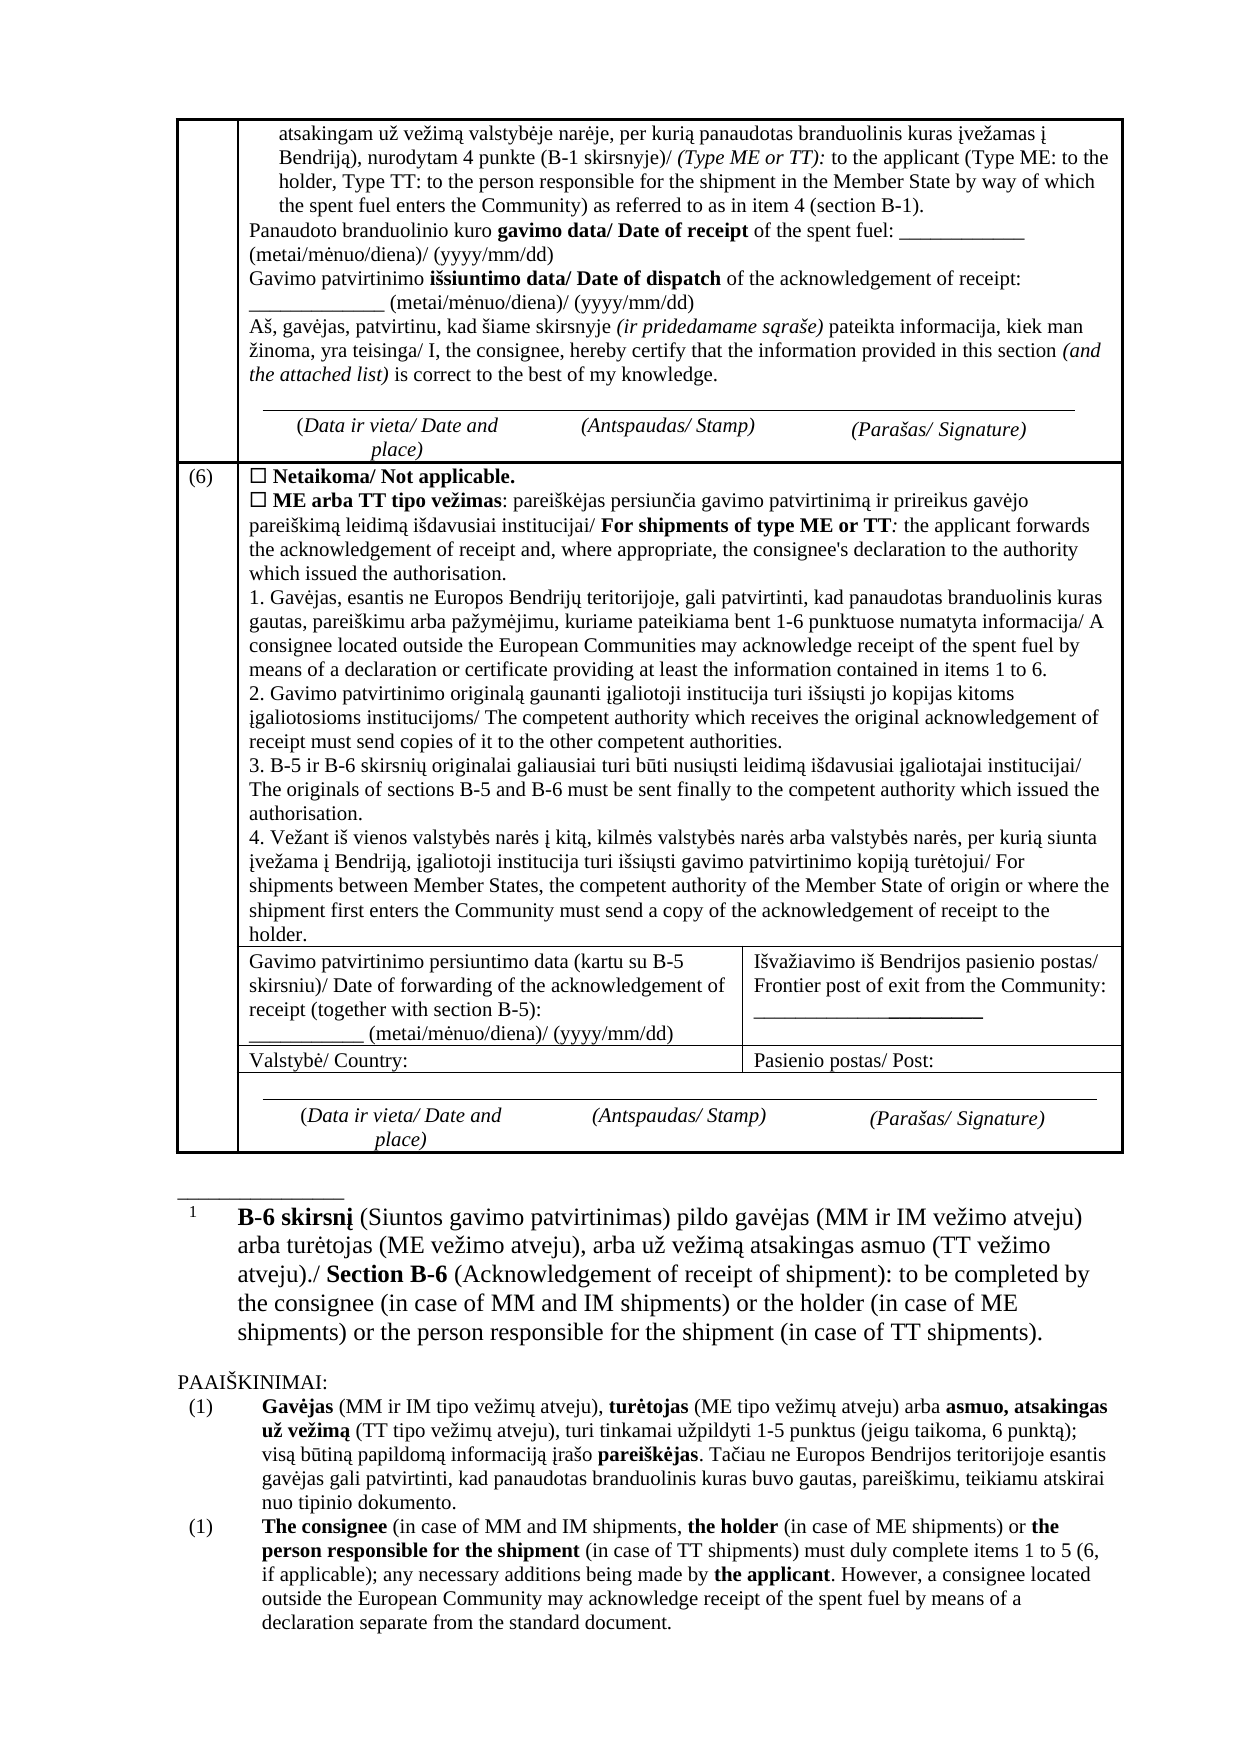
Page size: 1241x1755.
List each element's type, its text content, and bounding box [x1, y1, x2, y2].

table_cell (Parašas/ Signature) [819, 1100, 1097, 1151]
table_cell [1097, 1099, 1121, 1151]
table_cell Gavimo patvirtinimo persiuntimo data (kartu su B-5 skirsniu)/ Date of forwarding of the acknowledgement of receipt (together with section B-5): ___________ (metai/mėnuo/diena)/ (yyyy/mm/dd) [239, 947, 742, 1045]
text ________________ [177, 1178, 1122, 1202]
table_cell (Data ir vieta/ Date and place) [263, 411, 533, 461]
table_cell (Antspaudas/ Stamp) [534, 411, 804, 461]
table_cell [1075, 410, 1121, 461]
table_header B-6 skirsnį (Siuntos gavimo patvirtinimas) pildo gavėjas (MM ir IM vežimo atveju) arba turėtojas (ME vežimo atveju), arba už vežimą atsakingas asmuo (TT vežimo atveju)./ Section B-6 (Acknowledgement of receipt of shipment): to be completed by the consignee (in case of MM and IM shipments) or the holder (in case of ME shipments) or the person responsible for the shipment (in case of TT shipments). [226, 1202, 1122, 1346]
table_cell Pasienio postas/ Post: [743, 1046, 1121, 1072]
text PAAIŠKINIMAI: [177, 1370, 1122, 1394]
table_cell atsakingam už vežimą valstybėje narėje, per kurią panaudotas branduolinis kuras įvežamas į Bendriją), nurodytam 4 punkte (B-1 skirsnyje)/ (Type ME or TT): to the applicant (Type ME: to the holder, Type TT: to the person responsible for the shipment in the Member State by way of which the spent fuel enters the Community) as referred to as in item 4 (section B-1). Panaudoto branduolinio kuro gavimo data/ Date of receipt of the spent fuel: ____________ (metai/mėnuo/diena)/ (yyyy/mm/dd) Gavimo patvirtinimo išsiuntimo data/ Date of dispatch of the acknowledgement of receipt: _____________ (metai/mėnuo/diena)/ (yyyy/mm/dd) Aš, gavėjas, patvirtinu, kad šiame skirsnyje (ir pridedamame sąraše) pateikta informacija, kiek man žinoma, yra teisinga/ I, the consignee, hereby certify that the information provided in this section (and the attached list) is correct to the best of my knowledge. [239, 121, 1121, 410]
table_cell The consignee (in case of MM and IM shipments, the holder (in case of ME shipments) or the person responsible for the shipment (in case of TT shipments) must duly complete items 1 to 5 (6, if applicable); any necessary additions being made by the applicant. However, a consignee located outside the European Community may acknowledge receipt of the spent fuel by means of a declaration separate from the standard document. [250, 1514, 1122, 1634]
table_cell [239, 1099, 263, 1151]
table_cell [239, 1073, 742, 1099]
table_cell (6) [179, 464, 237, 1151]
table_cell [179, 121, 237, 461]
table_cell (Antspaudas/ Stamp) [541, 1100, 819, 1151]
table_cell (1) [177, 1514, 250, 1634]
table_header Gavėjas (MM ir IM tipo vežimų atveju), turėtojas (ME tipo vežimų atveju) arba asmuo, atsakingas už vežimą (TT tipo vežimų atveju), turi tinkamai užpildyti 1-5 punktus (jeigu taikoma, 6 punktą); visą būtiną papildomą informaciją įrašo pareiškėjas. Tačiau ne Europos Bendrijos teritorijoje esantis gavėjas gali patvirtinti, kad panaudotas branduolinis kuras buvo gautas, pareiškimu, teikiamu atskirai nuo tipinio dokumento. [250, 1394, 1122, 1514]
table_cell (Data ir vieta/ Date and place) [263, 1100, 541, 1151]
table_cell [] Netaikoma/ Not applicable. [] ME arba TT tipo vežimas: pareiškėjas persiunčia gavimo patvirtinimą ir prireikus gavėjo pareiškimą leidimą išdavusiai institucijai/ For shipments of type ME or TT: the applicant forwards the acknowledgement of receipt and, where appropriate, the consignee's declaration to the authority which issued the authorisation. 1. Gavėjas, esantis ne Europos Bendrijų teritorijoje, gali patvirtinti, kad panaudotas branduolinis kuras gautas, pareiškimu arba pažymėjimu, kuriame pateikiama bent 1-6 punktuose numatyta informacija/ A consignee located outside the European Communities may acknowledge receipt of the spent fuel by means of a declaration or certificate providing at least the information contained in items 1 to 6. 2. Gavimo patvirtinimo originalą gaunanti įgaliotoji institucija turi išsiųsti jo kopijas kitoms įgaliotosioms institucijoms/ The competent authority which receives the original acknowledgement of receipt must send copies of it to the other competent authorities. 3. B-5 ir B-6 skirsnių originalai galiausiai turi būti nusiųsti leidimą išdavusiai įgaliotajai institucijai/ The originals of sections B-5 and B-6 must be sent finally to the competent authority which issued the authorisation. 4. Vežant iš vienos valstybės narės į kitą, kilmės valstybės narės arba valstybės narės, per kurią siunta įvežama į Bendriją, įgaliotoji institucija turi išsiųsti gavimo patvirtinimo kopiją turėtojui/ For shipments between Member States, the competent authority of the Member State of origin or where the shipment first enters the Community must send a copy of the acknowledgement of receipt to the holder. [239, 464, 1121, 946]
table_cell (Parašas/ Signature) [804, 411, 1075, 461]
table_cell [742, 1073, 1121, 1099]
table_cell Valstybė/ Country: [239, 1046, 742, 1072]
table_header (1) [177, 1394, 250, 1514]
table_cell [239, 410, 263, 461]
table_header 1 [177, 1202, 226, 1346]
table_cell Išvažiavimo iš Bendrijos pasienio postas/ Frontier post of exit from the Community: ______________________ [743, 947, 1121, 1045]
